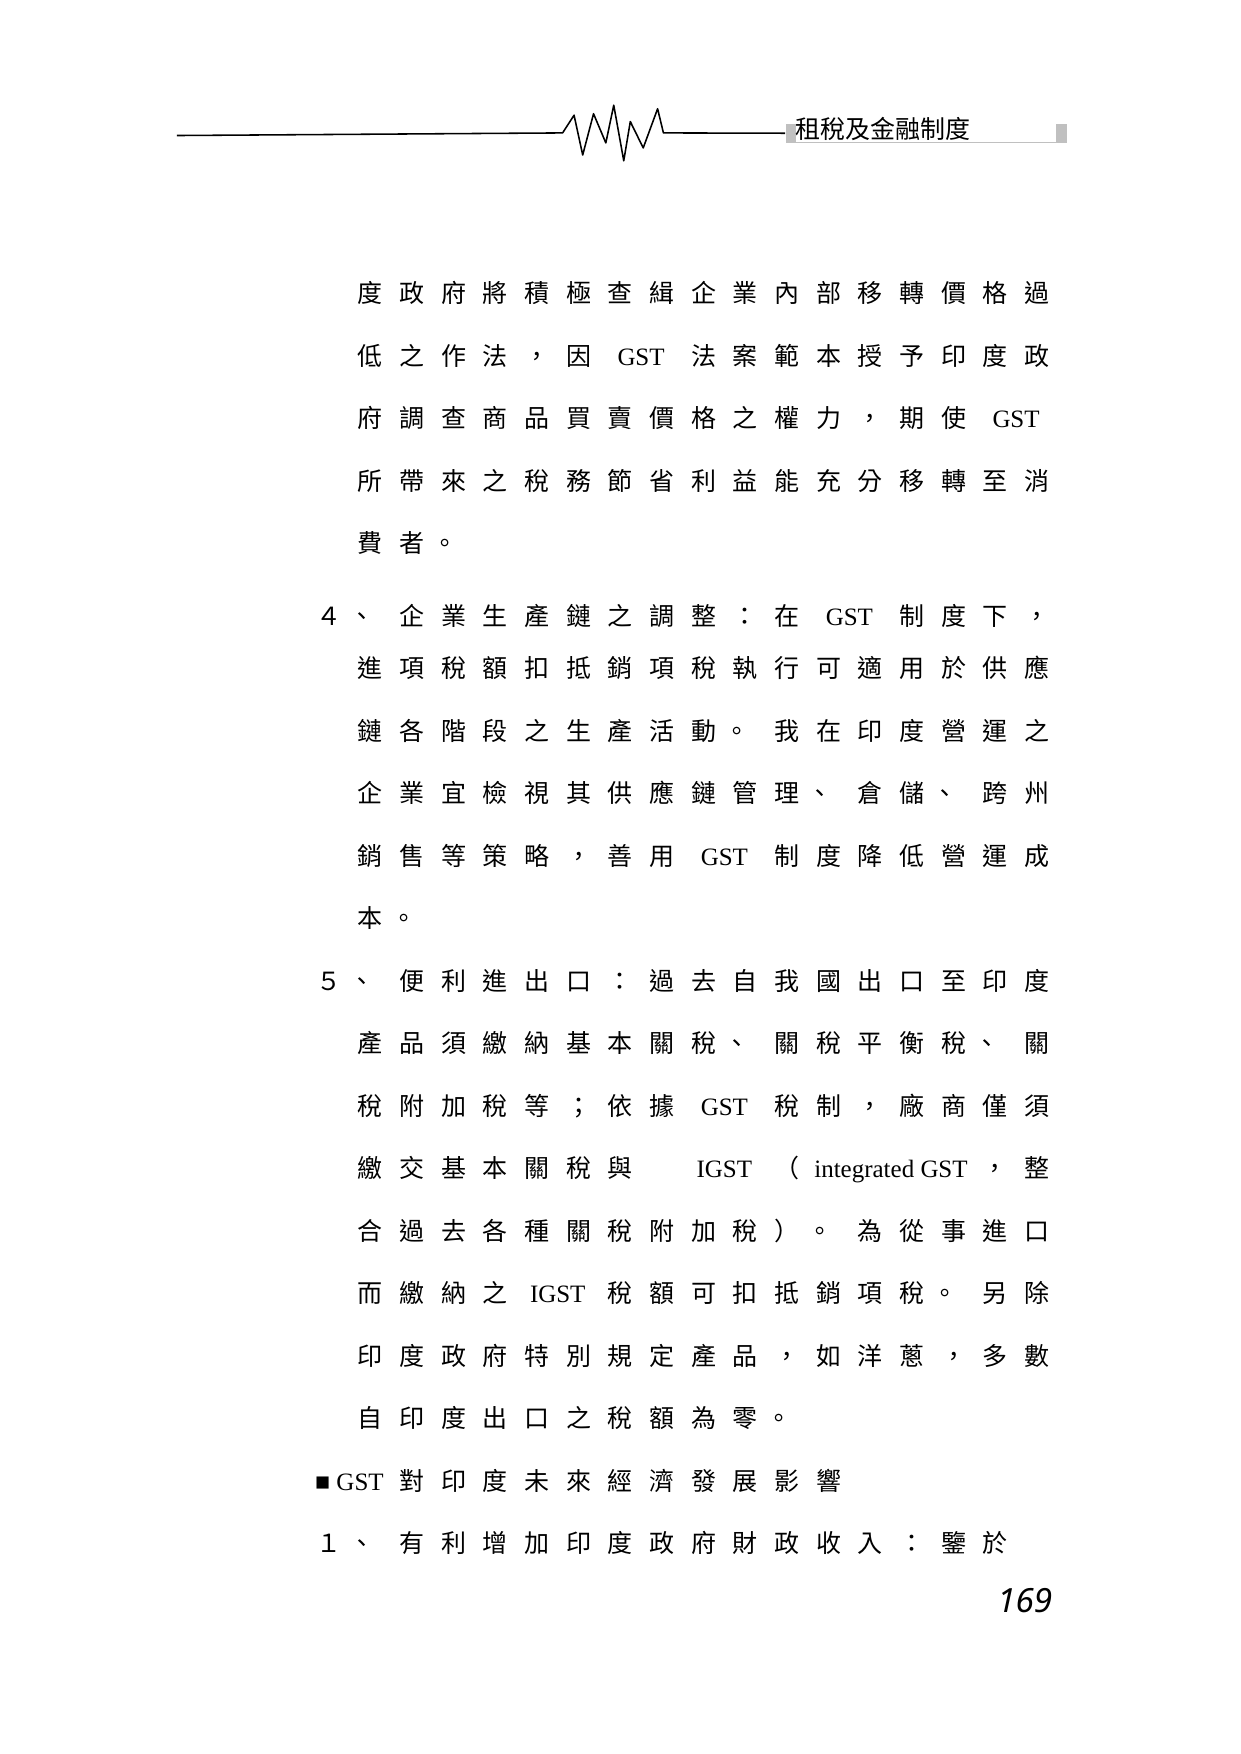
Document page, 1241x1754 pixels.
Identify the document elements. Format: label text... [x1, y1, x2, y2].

text ５、便利進出口：過去自我國出口至印度產品須繳納基本關稅、關稅平衡稅、關稅附加稅等；依據GST稅制，廠商僅須繳交基本關稅與 IGST（integrated GST，整合過去各種關稅附加稅）。為從事進口而繳納之IGST稅額可扣抵銷項稅。另除印度政府特別規定產品，如洋蔥，多數自印度出口之稅額為零。 [281, 938, 1058, 1438]
text １、有利增加印度政府財政收入：鑒於 [281, 1500, 1058, 1563]
text 度政府將積極查緝企業內部移轉價格過低之作法，因GST法案範本授予印度政府調查商品買賣價格之權力，期使GST所帶來之稅務節省利益能充分移轉至消費者。 [281, 250, 1058, 563]
text ４、企業生產鏈之調整：在GST制度下，進項稅額扣抵銷項稅執行可適用於供應鏈各階段之生產活動。我在印度營運之企業宜檢視其供應鏈管理、倉儲、跨州銷售等策略，善用GST制度降低營運成本。 [281, 563, 1058, 938]
text ■ GST對印度未來經濟發展影響 [281, 1438, 1058, 1500]
